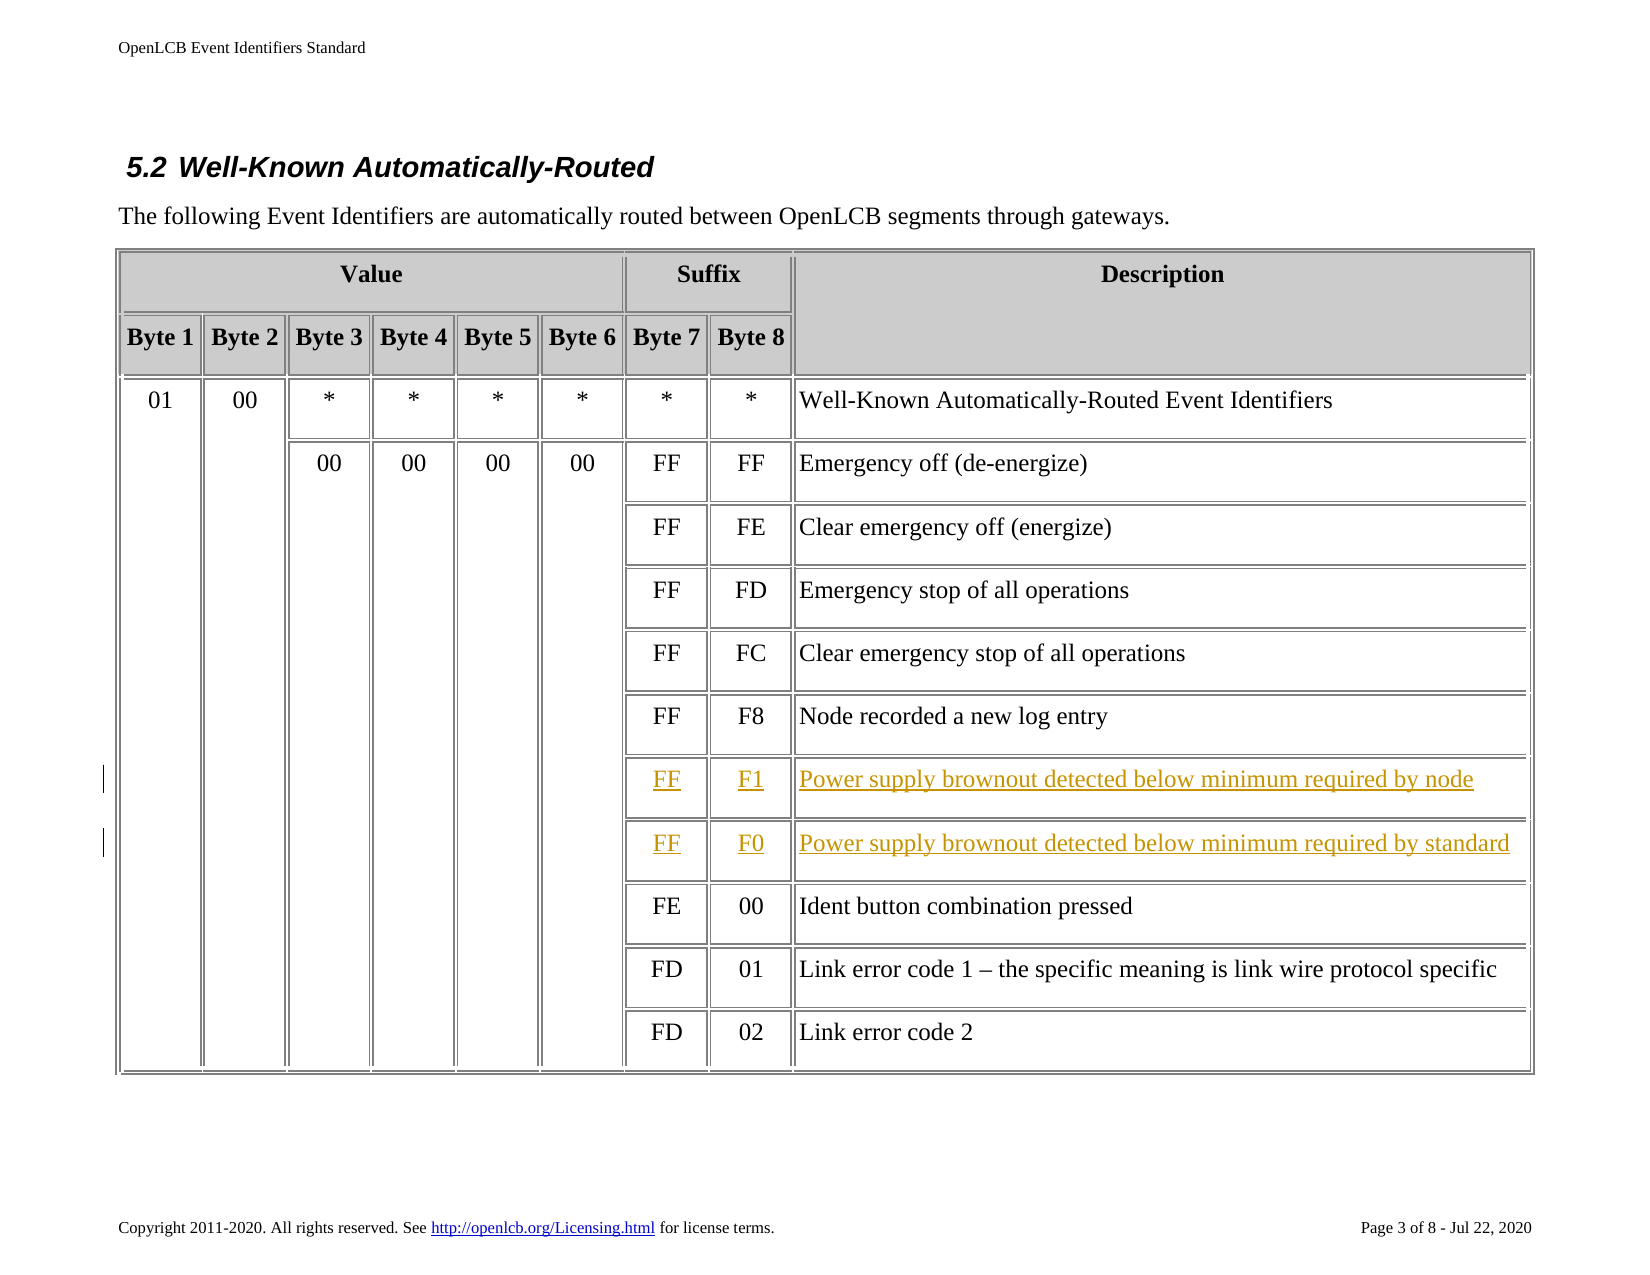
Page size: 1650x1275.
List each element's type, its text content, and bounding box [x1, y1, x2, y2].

table_cell 00 [287, 437, 371, 1070]
table_cell 00 [371, 437, 456, 1070]
table_header Value [121, 253, 624, 311]
table_cell FF [711, 443, 790, 501]
table_cell Byte 3 [290, 316, 369, 374]
table_cell * [543, 380, 622, 437]
table_cell Byte 2 [205, 316, 284, 374]
table_cell * [290, 380, 369, 437]
table_cell Byte 7 [627, 316, 706, 374]
table_cell Byte 6 [543, 316, 622, 374]
table_cell F0 [711, 822, 790, 880]
table_cell * [711, 380, 790, 437]
table_cell F1 [711, 759, 790, 817]
table_cell FF [627, 759, 706, 817]
table_cell Ident button combination pressed [793, 880, 1532, 943]
table_cell Well-Known Automatically-Routed Event Identifiers [793, 374, 1532, 437]
table_cell 01 [711, 949, 790, 1006]
table_cell Byte 4 [374, 316, 453, 374]
table_cell * [374, 380, 453, 437]
table_cell Byte 5 [458, 316, 537, 374]
table_cell FE [627, 885, 706, 943]
table_cell 01 [118, 374, 202, 1070]
table_cell Emergency stop of all operations [793, 564, 1532, 627]
table_header Suffix [624, 250, 793, 311]
text The following Event Identifiers are automatically routed between OpenLCB segments through gateways. [118, 201, 1532, 230]
table_cell FF [627, 822, 706, 880]
table_cell FE [711, 506, 790, 564]
table_cell Byte 1 [118, 311, 202, 374]
table_cell FD [627, 949, 706, 1006]
table_cell F8 [711, 696, 790, 753]
table_cell FD [711, 569, 790, 627]
table_cell Clear emergency stop of all operations [793, 627, 1532, 690]
table_cell FF [627, 506, 706, 564]
table_cell Byte 8 [711, 316, 790, 374]
table_cell 02 [709, 1006, 793, 1070]
subtitle Well-Known Automatically-Routed [118, 150, 1532, 183]
table_cell 00 [456, 437, 540, 1070]
table_cell FF [627, 696, 706, 753]
table_cell Link error code 1 – the specific meaning is link wire protocol specific [793, 943, 1532, 1006]
table_cell FF [627, 569, 706, 627]
table_cell 00 [203, 374, 287, 1070]
table_cell FC [711, 632, 790, 690]
table_cell Power supply brownout detected below minimum required by node [793, 754, 1532, 817]
table_cell Emergency off (de-energize) [793, 437, 1532, 501]
table_cell * [458, 380, 537, 437]
table_cell FF [627, 443, 706, 501]
table_cell Link error code 2 [793, 1006, 1532, 1070]
table_cell Power supply brownout detected below minimum required by standard [793, 817, 1532, 880]
table_cell 00 [711, 885, 790, 943]
table_cell Node recorded a new log entry [793, 690, 1532, 753]
table_cell 00 [540, 442, 624, 1070]
table_cell Clear emergency off (energize) [793, 501, 1532, 564]
table_header Description [793, 250, 1532, 374]
table_cell FD [624, 1006, 709, 1070]
table_cell FF [627, 632, 706, 690]
table_cell * [627, 380, 706, 437]
